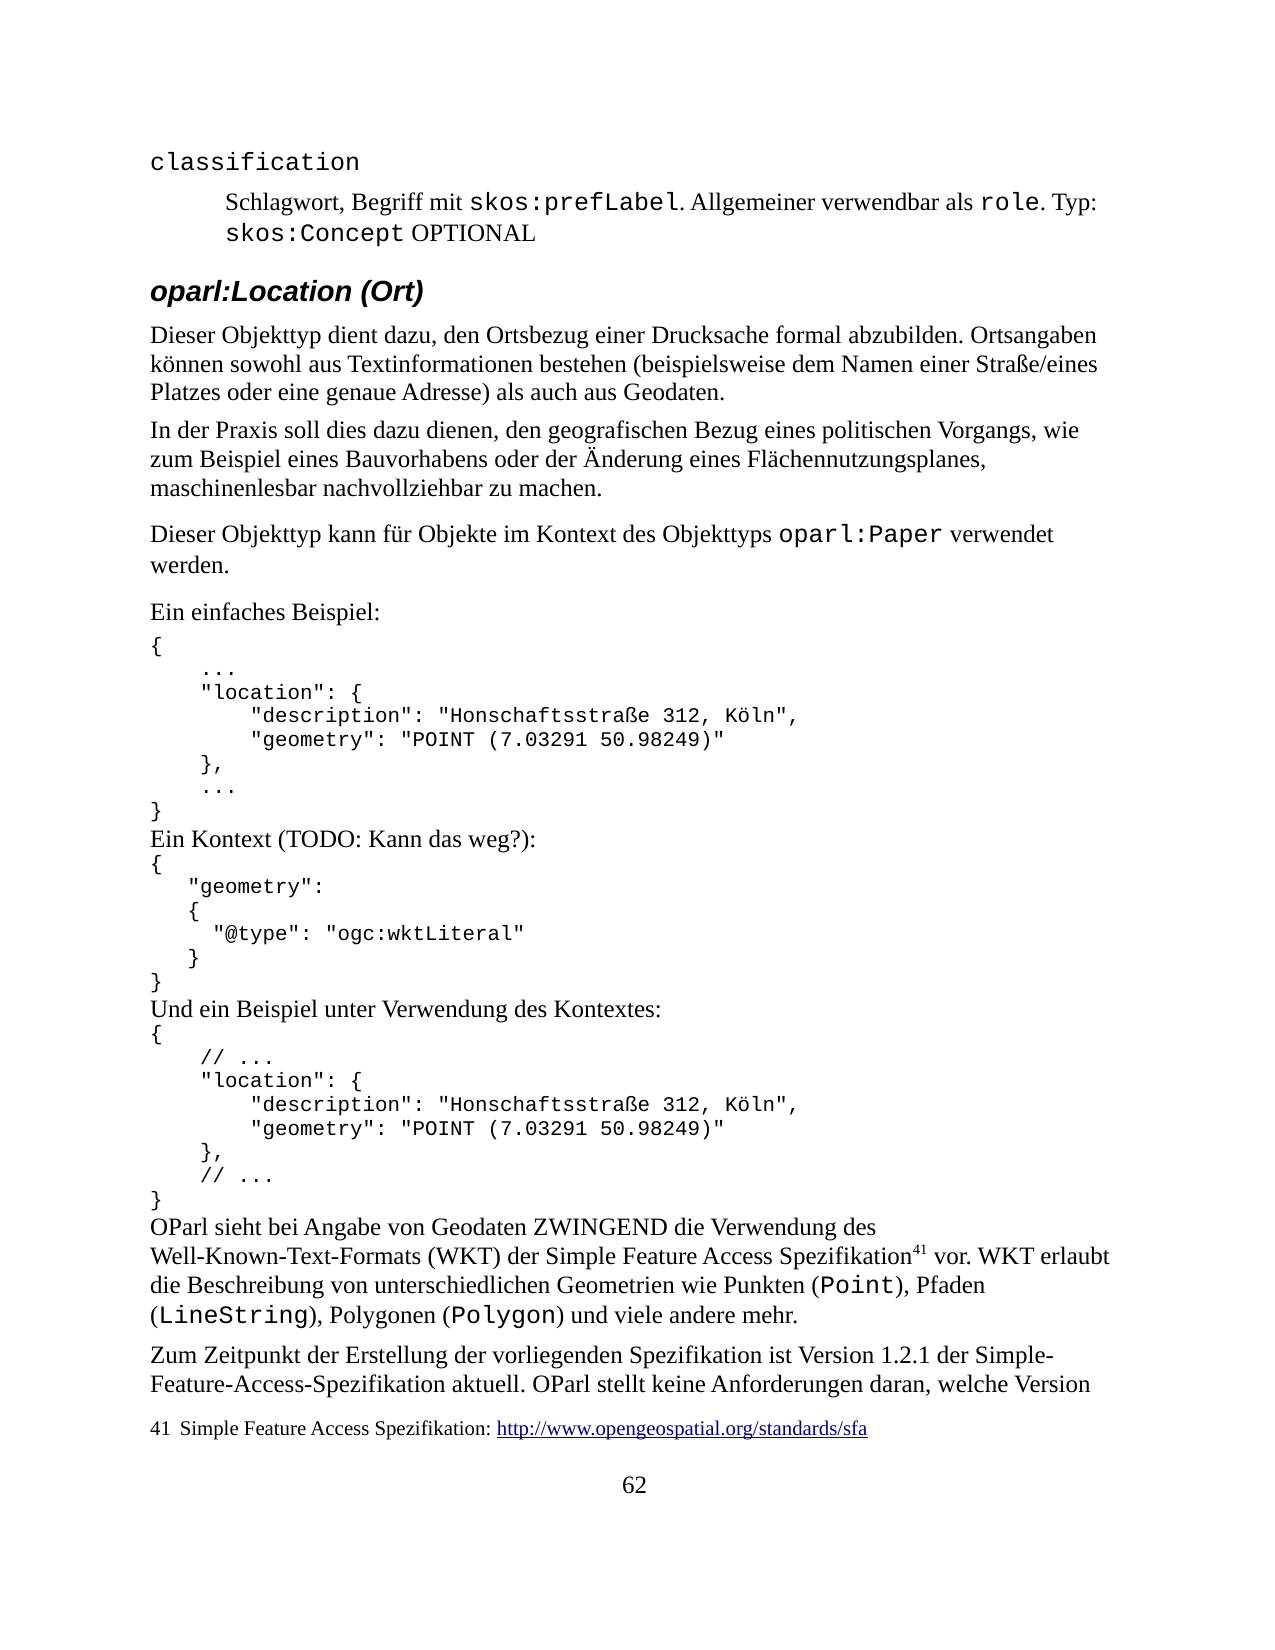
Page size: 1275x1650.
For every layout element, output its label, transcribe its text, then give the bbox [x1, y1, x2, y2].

text Ein einfaches Beispiel: [150, 597, 1125, 626]
text classification [150, 150, 1125, 178]
text } [150, 800, 1125, 824]
text "location": { [150, 1070, 1125, 1094]
text "geometry": [150, 876, 1125, 900]
text // ... [150, 1165, 1125, 1189]
text ... [150, 776, 1125, 800]
text ... [150, 658, 1125, 682]
text { [150, 852, 1125, 876]
text Zum Zeitpunkt der Erstellung der vorliegenden Spezifikation ist Version 1.2.1 der Simple-Feature-Access-Spezifikation aktuell. OParl stellt keine Anforderungen daran, welche Version [150, 1340, 1125, 1398]
text { [150, 900, 1125, 923]
text { [150, 634, 1125, 658]
text In der Praxis soll dies dazu dienen, den geografischen Bezug eines politischen Vorgangs, wie zum Beispiel eines Bauvorhabens oder der Änderung eines Flächennutzungsplanes, maschinenlesbar nachvollziehbar zu machen. [150, 415, 1125, 501]
text } [150, 1189, 1125, 1212]
text OParl sieht bei Angabe von Geodaten ZWINGEND die Verwendung des Well-Known-Text-Formats (WKT) der Simple Feature Access Spezifikation vor. WKT erlaubt die Beschreibung von unterschiedlichen Geometrien wie Punkten (Point), Pfaden (LineString), Polygonen (Polygon) und viele andere mehr. [150, 1212, 1125, 1331]
text "location": { [150, 682, 1125, 706]
text } [150, 971, 1125, 994]
text Dieser Objekttyp kann für Objekte im Kontext des Objekttyps oparl:Paper verwendet werden. [150, 519, 1125, 579]
text "description": "Honschaftsstraße 312, Köln", [150, 1094, 1125, 1118]
text }, [150, 1141, 1125, 1165]
text Ein Kontext (TODO: Kann das weg?): [150, 824, 1125, 852]
text Dieser Objekttyp dient dazu, den Ortsbezug einer Drucksache formal abzubilden. Ortsangaben können sowohl aus Textinformationen bestehen (beispielsweise dem Namen einer Straße/eines Platzes oder eine genaue Adresse) als auch aus Geodaten. [150, 320, 1125, 406]
text Simple Feature Access Spezifikation: http://www.opengeospatial.org/standards/sfa [150, 1416, 1125, 1440]
subtitle oparl:Location (Ort) [150, 274, 1125, 307]
text Schlagwort, Begriff mit skos:prefLabel. Allgemeiner verwendbar als role. Typ: skos:Concept OPTIONAL [225, 187, 1125, 249]
text } [150, 947, 1125, 971]
text "geometry": "POINT (7.03291 50.98249)" [150, 729, 1125, 753]
text { [150, 1023, 1125, 1047]
text // ... [150, 1047, 1125, 1070]
text "@type": "ogc:wktLiteral" [150, 923, 1125, 947]
text }, [150, 753, 1125, 776]
text Und ein Beispiel unter Verwendung des Kontextes: [150, 994, 1125, 1023]
text "description": "Honschaftsstraße 312, Köln", [150, 706, 1125, 729]
text "geometry": "POINT (7.03291 50.98249)" [150, 1118, 1125, 1141]
